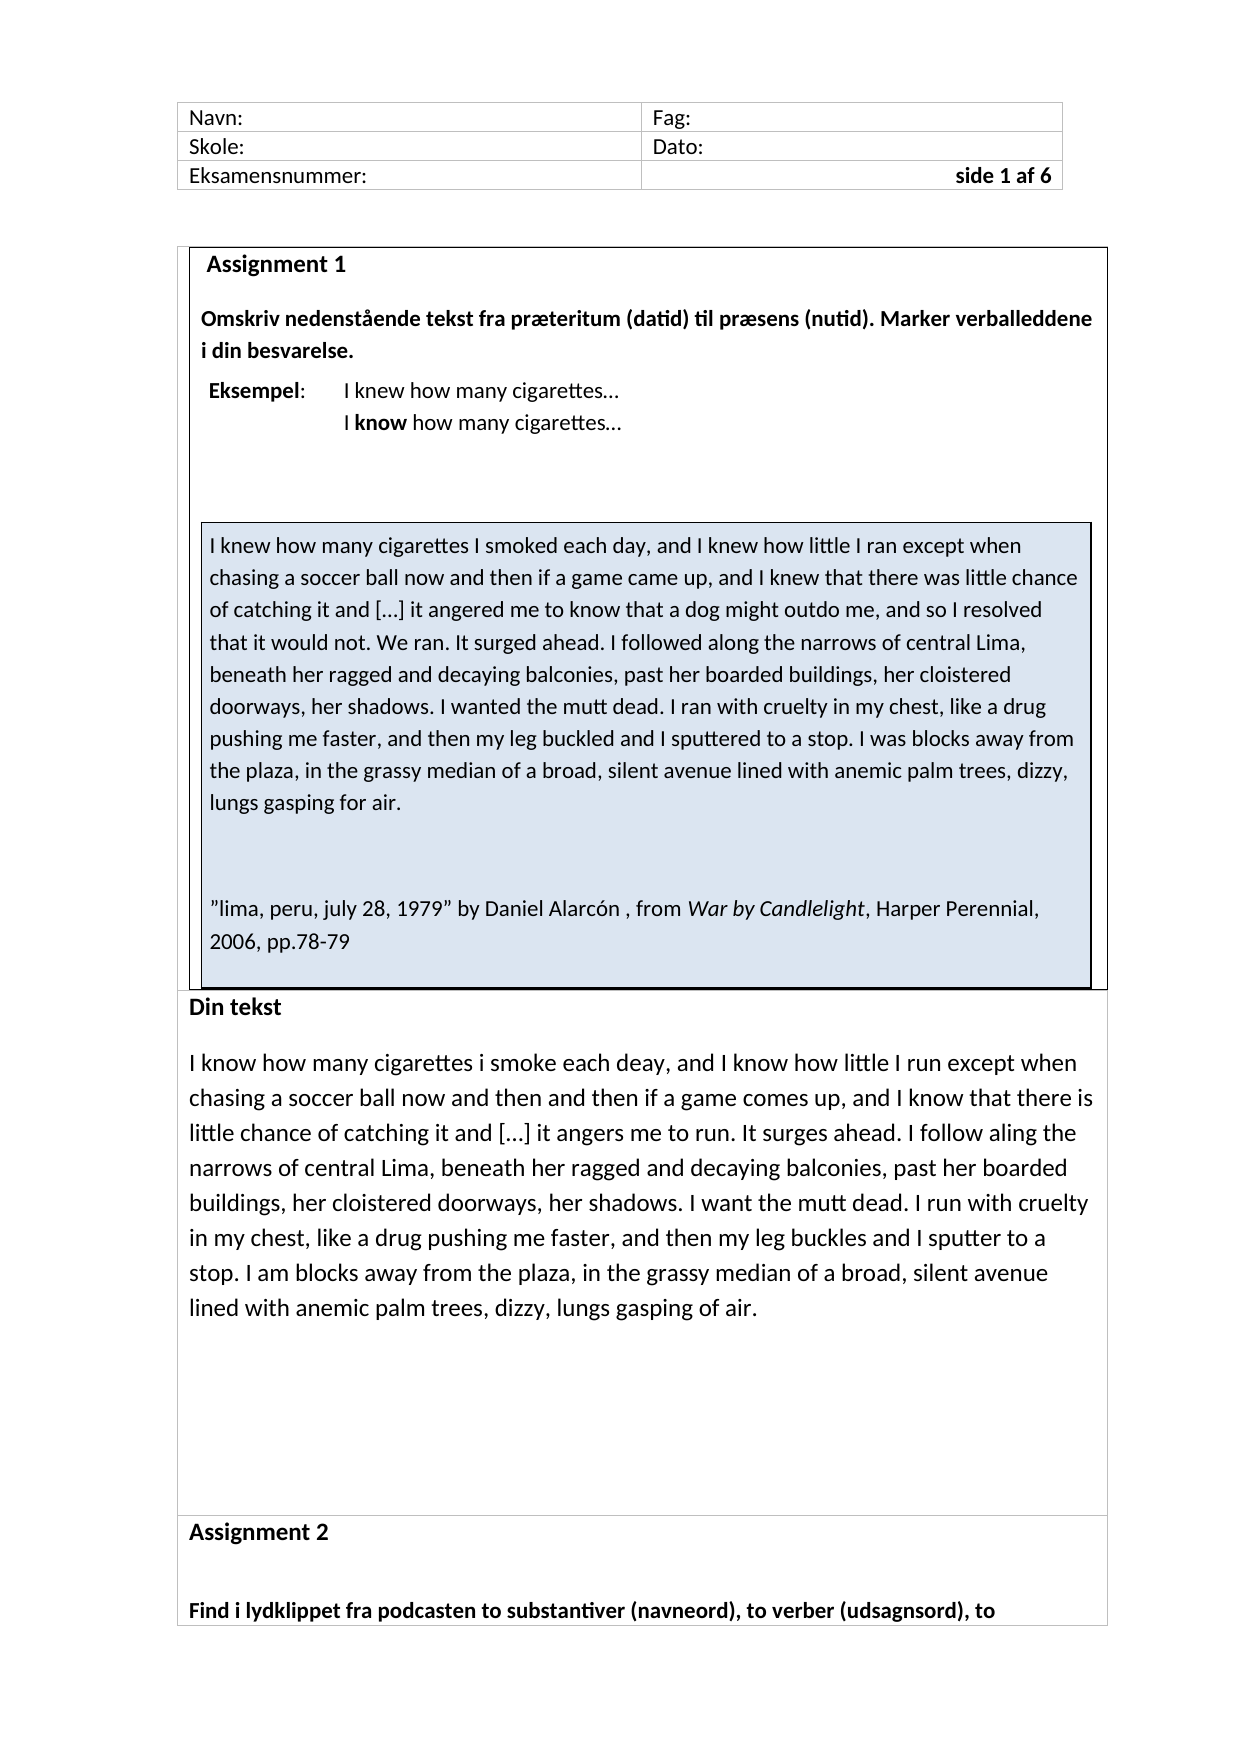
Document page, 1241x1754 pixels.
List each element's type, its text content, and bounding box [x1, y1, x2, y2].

table_cell Din tekst I know how many cigarettes i smoke each deay, and I know how little I run except when chasing a soccer ball now and then and then if a game comes up, and I know that there is little chance of catching it and […] it angers me to run. It surges ahead. I follow aling the narrows of central Lima, beneath her ragged and decaying balconies, past her boarded buildings, her cloistered doorways, her shadows. I want the mutt dead. I run with cruelty in my chest, like a drug pushing me faster, and then my leg buckles and I sputter to a stop. I am blocks away from the plaza, in the grassy median of a broad, silent avenue lined with anemic palm trees, dizzy, lungs gasping of air. [178, 991, 1107, 1515]
table_header I knew how many cigarettes I smoked each day, and I knew how little I ran except when chasing a soccer ball now and then if a game came up, and I knew that there was little chance of catching it and […] it angered me to know that a dog might outdo me, and so I resolved that it would not. We ran. It surged ahead. I followed along the narrows of central Lima, beneath her ragged and decaying balconies, past her boarded buildings, her cloistered doorways, her shadows. I wanted the mutt dead. I ran with cruelty in my chest, like a drug pushing me faster, and then my leg buckled and I sputtered to a stop. I was blocks away from the plaza, in the grassy median of a broad, silent avenue lined with anemic palm trees, dizzy, lungs gasping for air. ”lima, peru, july 28, 1979” by Daniel Alarcón , from War by Candlelight, Harper Perennial, 2006, pp.78-79 [202, 523, 1090, 987]
table_header Eksempel: [201, 369, 336, 469]
table_header Assignment 1 Omskriv nedenstående tekst fra præteritum (datid) til præsens (nutid). Marker verballeddene i din besvarelse. [190, 248, 1107, 989]
table_header [178, 247, 189, 990]
table_header I knew how many cigarettes… I know how many cigarettes… [336, 369, 1107, 469]
table_cell Assignment 2 Find i lydklippet fra podcasten to substantiver (navneord), to verber (udsagnsord), to [178, 1516, 1107, 1624]
